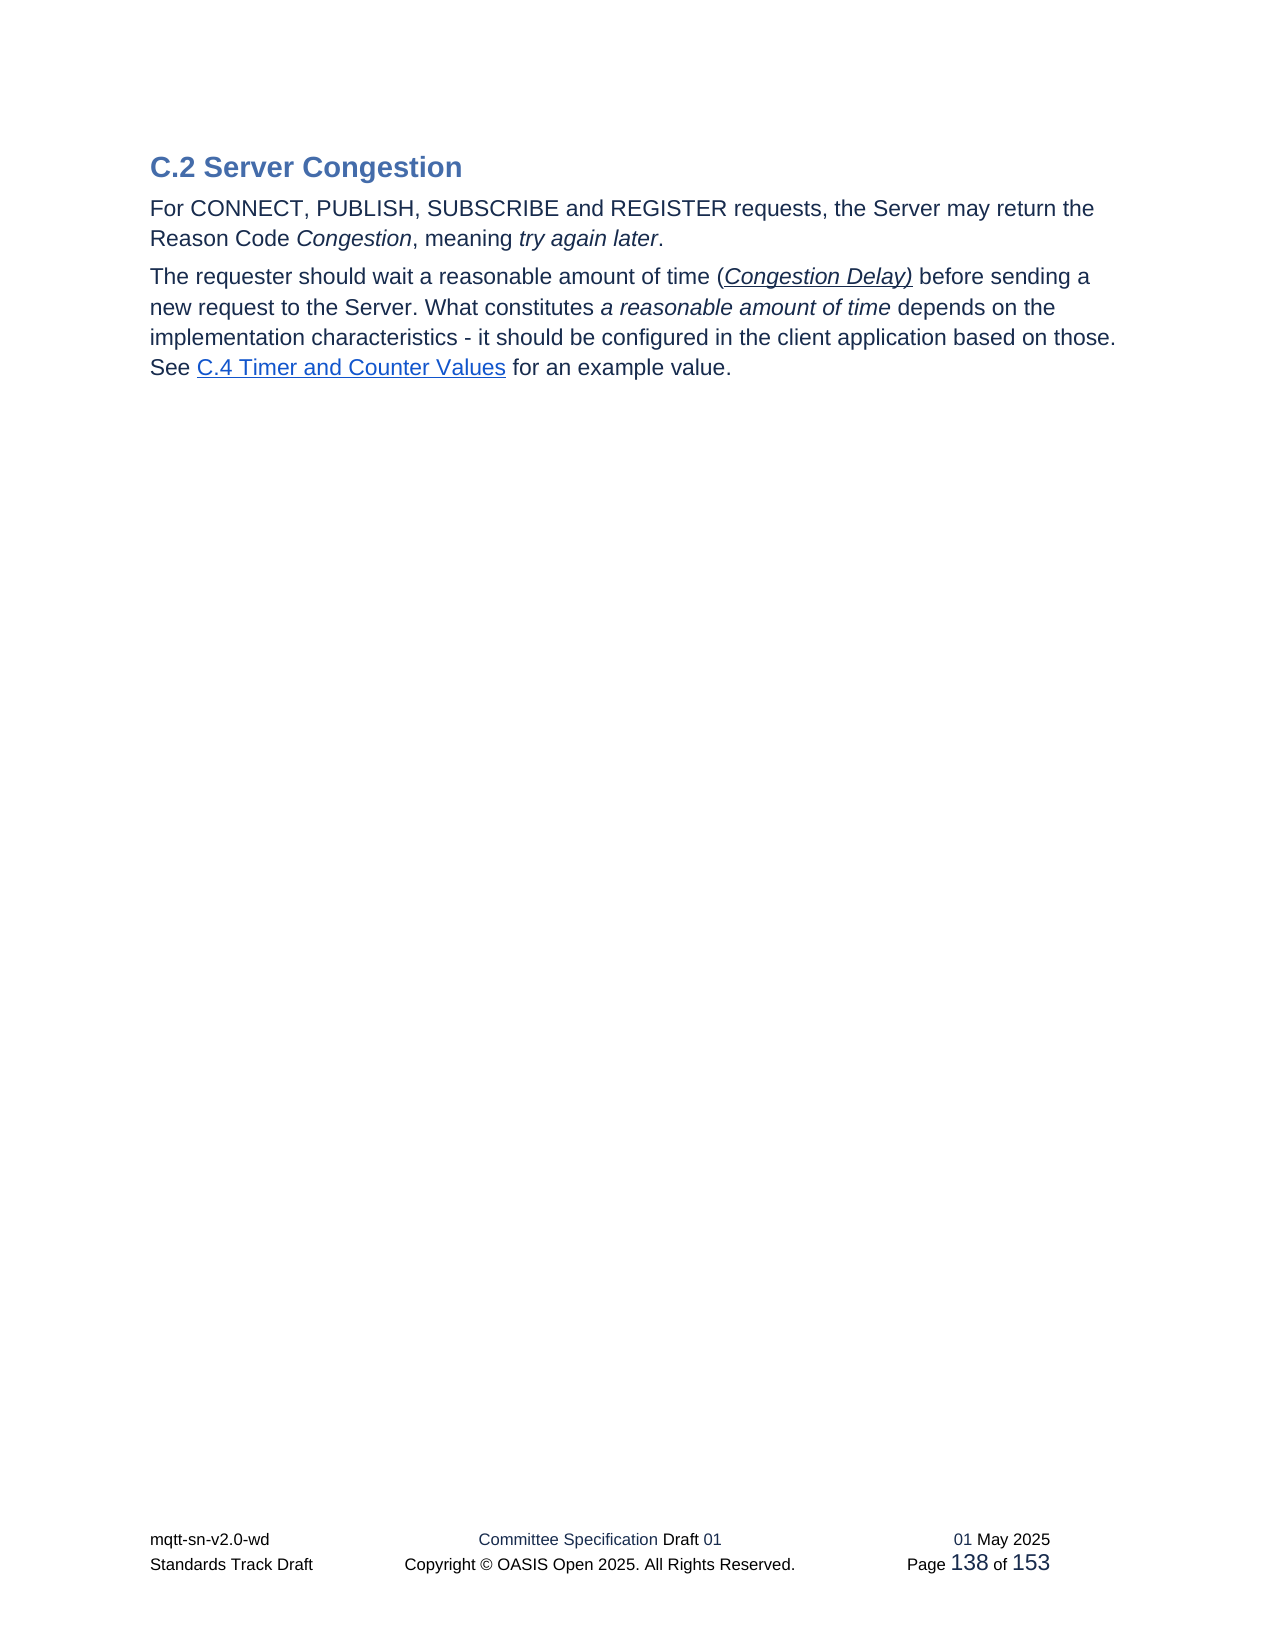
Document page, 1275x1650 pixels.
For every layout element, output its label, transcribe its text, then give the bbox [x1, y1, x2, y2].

subtitle C.2 Server Congestion [150, 150, 1124, 183]
text The requester should wait a reasonable amount of time (Congestion Delay) before sending a new request to the Server. What constitutes a reasonable amount of time depends on the implementation characteristics - it should be configured in the client application based on those. See C.4 Timer and Counter Values for an example value. [149, 263, 1124, 380]
text For CONNECT, PUBLISH, SUBSCRIBE and REGISTER requests, the Server may return the Reason Code Congestion, meaning try again later. [149, 194, 1124, 251]
